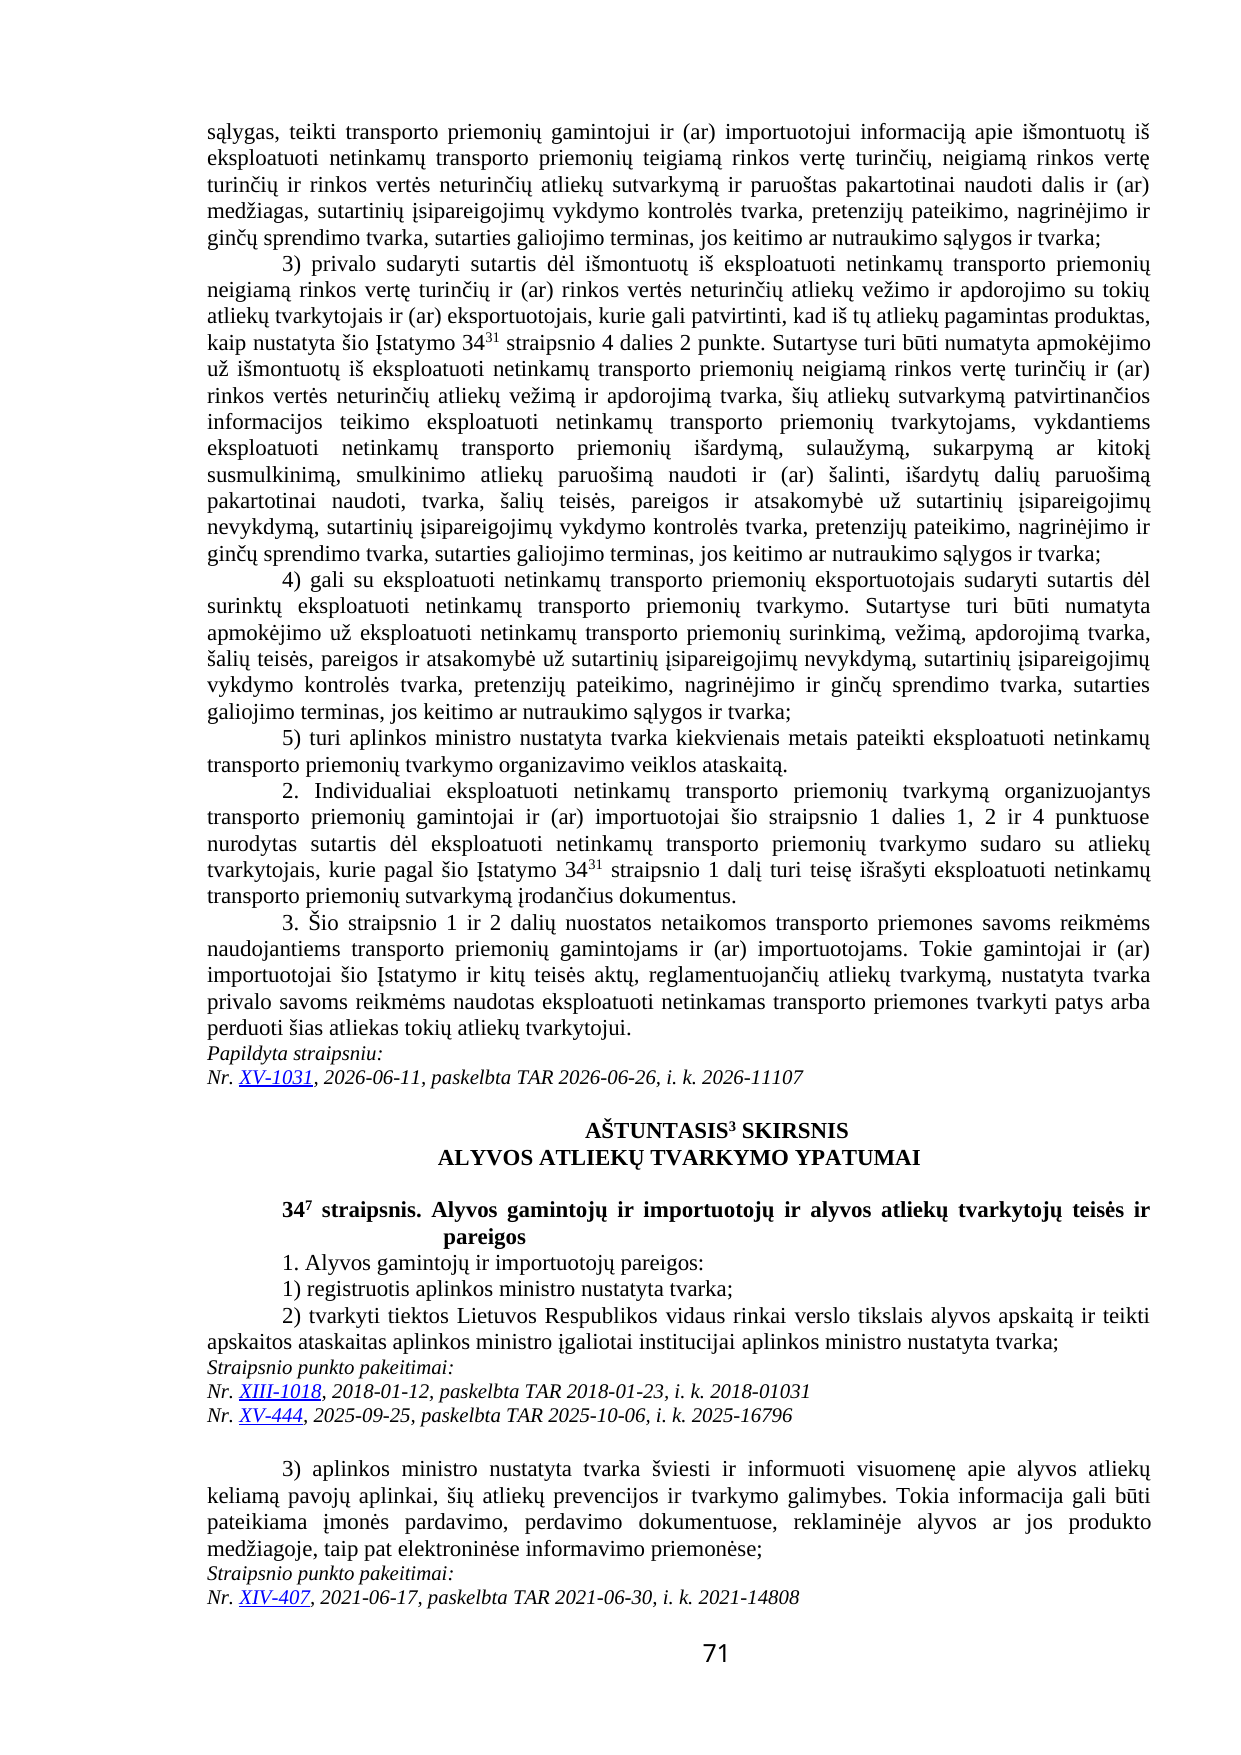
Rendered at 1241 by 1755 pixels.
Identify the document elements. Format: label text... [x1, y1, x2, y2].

text Nr. XIV-407, 2021-06-17, paskelbta TAR 2021-06-30, i. k. 2021-14808 [207, 1585, 1152, 1609]
text 1. Alyvos gamintojų ir importuotojų pareigos: [207, 1249, 1152, 1276]
text 3) aplinkos ministro nustatyta tvarka šviesti ir informuoti visuomenę apie alyvos atliekų keliamą pavojų aplinkai, šių atliekų prevencijos ir tvarkymo galimybes. Tokia informacija gali būti pateikiama įmonės pardavimo, perdavimo dokumentuose, reklaminėje alyvos ar jos produkto medžiagoje, taip pat elektroninėse informavimo priemonėse; [207, 1456, 1152, 1561]
text Straipsnio punkto pakeitimai: [207, 1561, 1152, 1585]
text sąlygas, teikti transporto priemonių gamintojui ir (ar) importuotojui informaciją apie išmontuotų iš eksploatuoti netinkamų transporto priemonių teigiamą rinkos vertę turinčių, neigiamą rinkos vertę turinčių ir rinkos vertės neturinčių atliekų sutvarkymą ir paruoštas pakartotinai naudoti dalis ir (ar) medžiagas, sutartinių įsipareigojimų vykdymo kontrolės tvarka, pretenzijų pateikimo, nagrinėjimo ir ginčų sprendimo tvarka, sutarties galiojimo terminas, jos keitimo ar nutraukimo sąlygos ir tvarka; [207, 118, 1152, 250]
text Straipsnio punkto pakeitimai: [207, 1354, 1152, 1379]
text Nr. XV-1031, 2026-06-11, paskelbta TAR 2026-06-26, i. k. 2026-11107 [207, 1064, 1152, 1089]
text 4) gali su eksploatuoti netinkamų transporto priemonių eksportuotojais sudaryti sutartis dėl surinktų eksploatuoti netinkamų transporto priemonių tvarkymo. Sutartyse turi būti numatyta apmokėjimo už eksploatuoti netinkamų transporto priemonių surinkimą, vežimą, apdorojimą tvarka, šalių teisės, pareigos ir atsakomybė už sutartinių įsipareigojimų nevykdymą, sutartinių įsipareigojimų vykdymo kontrolės tvarka, pretenzijų pateikimo, nagrinėjimo ir ginčų sprendimo tvarka, sutarties galiojimo terminas, jos keitimo ar nutraukimo sąlygos ir tvarka; [207, 566, 1152, 724]
text 347 straipsnis. Alyvos gamintojų ir importuotojų ir alyvos atliekų tvarkytojų teisės ir pareigos [282, 1196, 1152, 1249]
text 5) turi aplinkos ministro nustatyta tvarka kiekvienais metais pateikti eksploatuoti netinkamų transporto priemonių tvarkymo organizavimo veiklos ataskaitą. [207, 724, 1152, 777]
text 3. Šio straipsnio 1 ir 2 dalių nuostatos netaikomos transporto priemones savoms reikmėms naudojantiems transporto priemonių gamintojams ir (ar) importuotojams. Tokie gamintojai ir (ar) importuotojai šio Įstatymo ir kitų teisės aktų, reglamentuojančių atliekų tvarkymą, nustatyta tvarka privalo savoms reikmėms naudotas eksploatuoti netinkamas transporto priemones tvarkyti patys arba perduoti šias atliekas tokių atliekų tvarkytojui. [207, 909, 1152, 1041]
text Nr. XV-444, 2025-09-25, paskelbta TAR 2025-10-06, i. k. 2025-16796 [207, 1403, 1152, 1427]
text Papildyta straipsniu: [207, 1041, 1152, 1064]
text 2. Individualiai eksploatuoti netinkamų transporto priemonių tvarkymą organizuojantys transporto priemonių gamintojai ir (ar) importuotojai šio straipsnio 1 dalies 1, 2 ir 4 punktuose nurodytas sutartis dėl eksploatuoti netinkamų transporto priemonių tvarkymo sudaro su atliekų tvarkytojais, kurie pagal šio Įstatymo 3431 straipsnio 1 dalį turi teisę išrašyti eksploatuoti netinkamų transporto priemonių sutvarkymą įrodančius dokumentus. [207, 777, 1152, 909]
text ALYVOS ATLIEKŲ TVARKYMO YPATUMAI [207, 1144, 1152, 1170]
text 1) registruotis aplinkos ministro nustatyta tvarka; [207, 1276, 1152, 1302]
text AŠTUNTASIS3 SKIRSNIS [207, 1117, 1152, 1144]
text Nr. XIII-1018, 2018-01-12, paskelbta TAR 2018-01-23, i. k. 2018-01031 [207, 1379, 1152, 1403]
text 2) tvarkyti tiektos Lietuvos Respublikos vidaus rinkai verslo tikslais alyvos apskaitą ir teikti apskaitos ataskaitas aplinkos ministro įgaliotai institucijai aplinkos ministro nustatyta tvarka; [207, 1302, 1152, 1354]
text 3) privalo sudaryti sutartis dėl išmontuotų iš eksploatuoti netinkamų transporto priemonių neigiamą rinkos vertę turinčių ir (ar) rinkos vertės neturinčių atliekų vežimo ir apdorojimo su tokių atliekų tvarkytojais ir (ar) eksportuotojais, kurie gali patvirtinti, kad iš tų atliekų pagamintas produktas, kaip nustatyta šio Įstatymo 3431 straipsnio 4 dalies 2 punkte. Sutartyse turi būti numatyta apmokėjimo už išmontuotų iš eksploatuoti netinkamų transporto priemonių neigiamą rinkos vertę turinčių ir (ar) rinkos vertės neturinčių atliekų vežimą ir apdorojimą tvarka, šių atliekų sutvarkymą patvirtinančios informacijos teikimo eksploatuoti netinkamų transporto priemonių tvarkytojams, vykdantiems eksploatuoti netinkamų transporto priemonių išardymą, sulaužymą, sukarpymą ar kitokį susmulkinimą, smulkinimo atliekų paruošimą naudoti ir (ar) šalinti, išardytų dalių paruošimą pakartotinai naudoti, tvarka, šalių teisės, pareigos ir atsakomybė už sutartinių įsipareigojimų nevykdymą, sutartinių įsipareigojimų vykdymo kontrolės tvarka, pretenzijų pateikimo, nagrinėjimo ir ginčų sprendimo tvarka, sutarties galiojimo terminas, jos keitimo ar nutraukimo sąlygos ir tvarka; [207, 250, 1152, 566]
